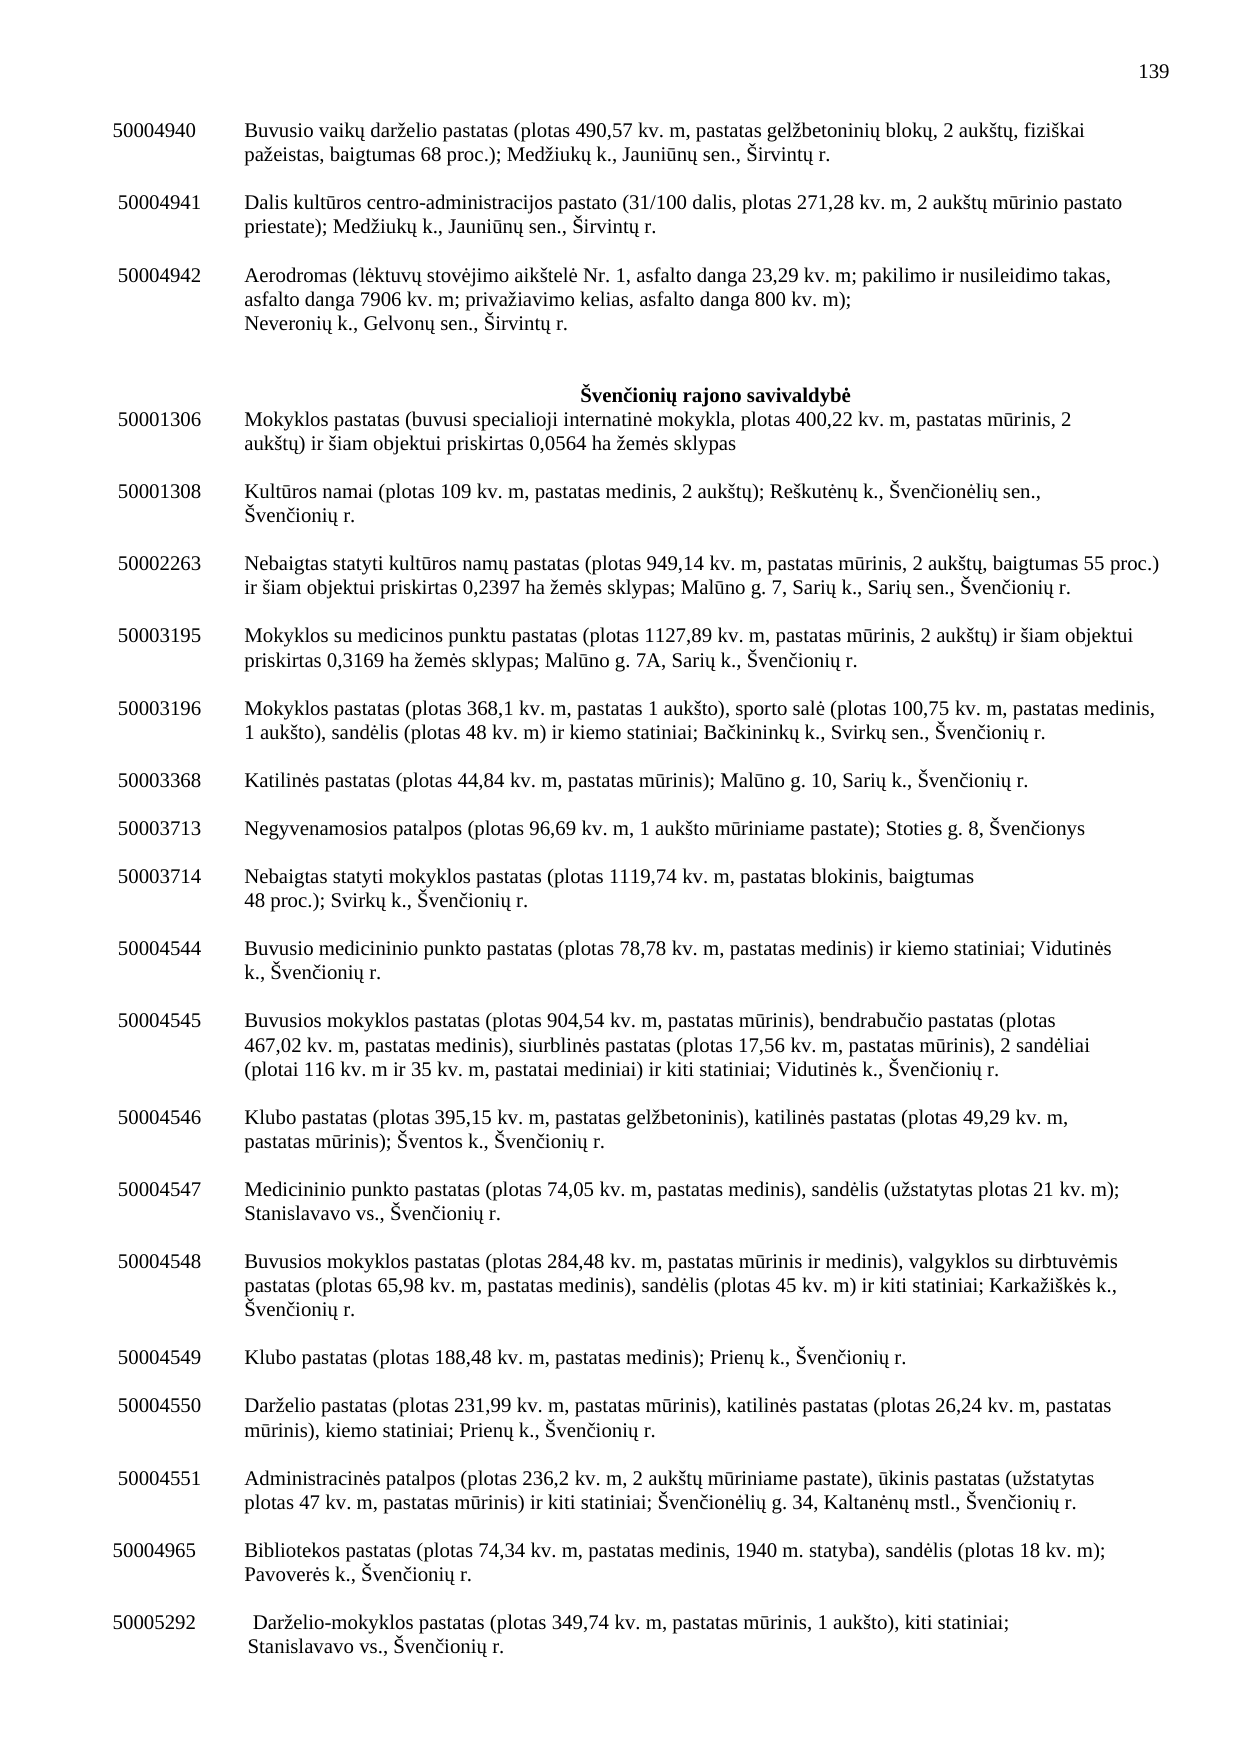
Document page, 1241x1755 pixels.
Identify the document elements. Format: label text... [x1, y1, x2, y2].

table_cell [101, 1442, 1198, 1466]
table_cell [1207, 1394, 1240, 1442]
table_cell [1178, 407, 1192, 455]
table_cell [1207, 1105, 1240, 1153]
table_cell [1198, 479, 1207, 527]
table_cell 50003195 [101, 624, 233, 672]
table_cell [1163, 407, 1178, 455]
table_cell [1207, 672, 1240, 696]
table_cell [101, 599, 1198, 623]
table_cell [1193, 768, 1198, 792]
table_cell [1207, 1345, 1240, 1369]
table_cell [1148, 479, 1163, 527]
table_cell [1198, 118, 1207, 359]
table_cell [1193, 1345, 1198, 1369]
table_cell 50004551 [101, 1466, 233, 1514]
table_cell [1178, 768, 1192, 792]
table_cell Nebaigtas statyti kultūros namų pastatas (plotas 949,14 kv. m, pastatas mūrinis, 2 aukštų, baigtumas 55 proc.) ir šiam objektui priskirtas 0,2397 ha žemės sklypas; Malūno g. 7, Sarių k., Sarių sen., Švenčionių r. [233, 551, 1178, 599]
table_cell [1198, 1081, 1207, 1105]
table_cell [1148, 407, 1163, 455]
table_cell 50001306 [101, 407, 233, 455]
table_cell [1148, 1394, 1163, 1442]
table_cell [1207, 912, 1240, 936]
table_cell Klubo pastatas (plotas 188,48 kv. m, pastatas medinis); Prienų k., Švenčionių r. [233, 1345, 1148, 1369]
table_cell Medicininio punkto pastatas (plotas 74,05 kv. m, pastatas medinis), sandėlis (užstatytas plotas 21 kv. m); Stanislavavo vs., Švenčionių r. [233, 1177, 1148, 1225]
table_cell [1198, 1466, 1207, 1514]
table_cell [1148, 864, 1163, 912]
table_cell [1163, 1177, 1178, 1225]
table_cell [1198, 455, 1207, 479]
table_cell [1178, 696, 1192, 744]
table_cell [1178, 1394, 1192, 1442]
table_cell Darželio pastatas (plotas 231,99 kv. m, pastatas mūrinis), katilinės pastatas (plotas 26,24 kv. m, pastatas mūrinis), kiemo statiniai; Prienų k., Švenčionių r. [233, 1394, 1148, 1442]
table_cell [1193, 1009, 1198, 1081]
table_cell [101, 1369, 1198, 1393]
table_cell [101, 792, 1198, 816]
table_cell [1148, 1466, 1163, 1514]
table_cell Katilinės pastatas (plotas 44,84 kv. m, pastatas mūrinis); Malūno g. 10, Sarių k., Švenčionių r. [233, 768, 1148, 792]
table_cell [101, 1081, 1198, 1105]
table_cell 50004549 [101, 1345, 233, 1369]
table_cell [1193, 864, 1198, 912]
table_cell [1163, 816, 1178, 840]
table_cell 50005292 [101, 1610, 233, 1682]
table_cell [1207, 1153, 1240, 1177]
table_cell [1198, 1321, 1207, 1345]
table_cell [1198, 816, 1207, 840]
table_cell [1148, 1345, 1163, 1369]
table_cell [1193, 551, 1198, 599]
table_cell [1178, 1009, 1192, 1081]
table_cell [1163, 936, 1178, 984]
table_cell [1148, 936, 1163, 984]
table_cell [1178, 816, 1192, 840]
table_cell [1178, 1538, 1192, 1610]
table_cell [1193, 1466, 1198, 1514]
table_cell [1148, 118, 1163, 359]
table_cell [1198, 744, 1207, 768]
table_cell [1207, 1225, 1240, 1249]
table_cell Buvusio vaikų darželio pastatas (plotas 490,57 kv. m, pastatas gelžbetoninių blokų, 2 aukštų, fiziškai pažeistas, baigtumas 68 proc.); Medžiukų k., Jauniūnų sen., Širvintų r. Dalis kultūros centro-administracijos pastato (31/100 dalis, plotas 271,28 kv. m, 2 aukštų mūrinio pastato priestate); Medžiukų k., Jauniūnų sen., Širvintų r. Aerodromas (lėktuvų stovėjimo aikštelė Nr. 1, asfalto danga 23,29 kv. m; pakilimo ir nusileidimo takas, asfalto danga 7906 kv. m; privažiavimo kelias, asfalto danga 800 kv. m); Neveronių k., Gelvonų sen., Širvintų r. [233, 118, 1148, 359]
table_cell [1207, 816, 1240, 840]
table_cell 50003368 [101, 768, 233, 792]
table_cell [1193, 407, 1198, 455]
table_cell [1163, 1105, 1178, 1153]
table_cell [1163, 768, 1178, 792]
table_cell [1198, 672, 1207, 696]
table_cell [101, 455, 1198, 479]
table_cell [1198, 768, 1207, 792]
table_cell [1148, 1177, 1163, 1225]
table_cell [1193, 1394, 1198, 1442]
table_cell Buvusios mokyklos pastatas (plotas 904,54 kv. m, pastatas mūrinis), bendrabučio pastatas (plotas 467,02 kv. m, pastatas medinis), siurblinės pastatas (plotas 17,56 kv. m, pastatas mūrinis), 2 sandėliai (plotai 116 kv. m ir 35 kv. m, pastatai mediniai) ir kiti statiniai; Vidutinės k., Švenčionių r. [233, 1009, 1148, 1081]
table_cell 50001308 [101, 479, 233, 527]
table_cell 50004544 [101, 936, 233, 984]
table_cell 50002263 [101, 551, 233, 599]
table_cell [1148, 1249, 1163, 1321]
table_cell Kultūros namai (plotas 109 kv. m, pastatas medinis, 2 aukštų); Reškutėnų k., Švenčionėlių sen., Švenčionių r. [233, 479, 1148, 527]
table_cell Mokyklos pastatas (plotas 368,1 kv. m, pastatas 1 aukšto), sporto salė (plotas 100,75 kv. m, pastatas medinis, 1 aukšto), sandėlis (plotas 48 kv. m) ir kiemo statiniai; Bačkininkų k., Svirkų sen., Švenčionių r. [233, 696, 1178, 744]
table_cell [101, 383, 233, 407]
table_cell [1178, 936, 1192, 984]
table_cell [1207, 599, 1240, 623]
table_cell [1207, 1514, 1240, 1538]
table_cell [1178, 1105, 1192, 1153]
table_cell 50003714 [101, 864, 233, 912]
table_cell [1198, 359, 1207, 383]
table_cell [1178, 479, 1192, 527]
table_cell [1207, 407, 1240, 455]
table_cell [1163, 118, 1178, 359]
table_cell [1207, 551, 1240, 599]
table_cell [1148, 768, 1163, 792]
table_cell Administracinės patalpos (plotas 236,2 kv. m, 2 aukštų mūriniame pastate), ūkinis pastatas (užstatytas plotas 47 kv. m, pastatas mūrinis) ir kiti statiniai; Švenčionėlių g. 34, Kaltanėnų mstl., Švenčionių r. [233, 1466, 1148, 1514]
table_cell [101, 744, 1198, 768]
table_cell Mokyklos pastatas (buvusi specialioji internatinė mokykla, plotas 400,22 kv. m, pastatas mūrinis, 2 aukštų) ir šiam objektui priskirtas 0,0564 ha žemės sklypas [233, 407, 1148, 455]
table_cell [101, 672, 1198, 696]
table_cell Buvusios mokyklos pastatas (plotas 284,48 kv. m, pastatas mūrinis ir medinis), valgyklos su dirbtuvėmis pastatas (plotas 65,98 kv. m, pastatas medinis), sandėlis (plotas 45 kv. m) ir kiti statiniai; Karkažiškės k., Švenčionių r. [233, 1249, 1148, 1321]
table_cell [101, 527, 1198, 551]
table_cell [1198, 1225, 1207, 1249]
table_cell [1193, 1177, 1198, 1225]
table_cell 50003196 [101, 696, 233, 744]
table_cell [1207, 744, 1240, 768]
table_cell [1198, 912, 1207, 936]
table_cell [1198, 984, 1207, 1008]
table_cell [1193, 1538, 1198, 1610]
table_cell [1163, 1009, 1178, 1081]
table_cell [1198, 1153, 1207, 1177]
table_cell [1198, 1009, 1207, 1081]
table_cell [1148, 1105, 1163, 1153]
table_cell [1198, 527, 1207, 551]
table_cell [1207, 696, 1240, 744]
table_cell [1163, 1466, 1178, 1514]
table_cell [101, 1225, 1198, 1249]
table_cell [1178, 1177, 1192, 1225]
table_cell [1193, 1105, 1198, 1153]
table_cell Klubo pastatas (plotas 395,15 kv. m, pastatas gelžbetoninis), katilinės pastatas (plotas 49,29 kv. m, pastatas mūrinis); Šventos k., Švenčionių r. [233, 1105, 1148, 1153]
table_cell [1198, 792, 1207, 816]
table_cell [1198, 1442, 1207, 1466]
table_cell [1148, 624, 1163, 672]
table_cell [1207, 936, 1240, 984]
table_cell [1148, 1538, 1163, 1610]
table_cell [1193, 696, 1198, 744]
table_cell 50004965 [101, 1538, 233, 1610]
table_cell [1163, 1394, 1178, 1442]
table_cell Darželio-mokyklos pastatas (plotas 349,74 kv. m, pastatas mūrinis, 1 aukšto), kiti statiniai; Stanislavavo vs., Švenčionių r. [233, 1610, 1198, 1682]
table_cell [1207, 1442, 1240, 1466]
table_cell [1198, 1369, 1207, 1393]
table_cell [1178, 1249, 1192, 1321]
table_cell [1178, 551, 1192, 599]
table_cell [101, 359, 1198, 383]
table_cell [1207, 624, 1240, 672]
table_cell Mokyklos su medicinos punktu pastatas (plotas 1127,89 kv. m, pastatas mūrinis, 2 aukštų) ir šiam objektui priskirtas 0,3169 ha žemės sklypas; Malūno g. 7A, Sarių k., Švenčionių r. [233, 624, 1148, 672]
table_cell 50004548 [101, 1249, 233, 1321]
table_cell [1207, 455, 1240, 479]
table_cell [1178, 864, 1192, 912]
table_cell [1207, 479, 1240, 527]
table_cell [1198, 1249, 1207, 1321]
table_cell 50004545 [101, 1009, 233, 1081]
table_cell Švenčionių rajono savivaldybė [233, 383, 1198, 407]
table_cell [1193, 479, 1198, 527]
table_cell [1207, 383, 1240, 407]
table_cell [1207, 1466, 1240, 1514]
table_cell [1198, 696, 1207, 744]
table_cell [1207, 1249, 1240, 1321]
table_cell [1207, 984, 1240, 1008]
table_cell [1163, 479, 1178, 527]
table_cell [1178, 1466, 1192, 1514]
table_cell [1193, 816, 1198, 840]
table_cell [1163, 1249, 1178, 1321]
table_cell 50004940 50004941 50004942 [101, 118, 233, 359]
table_cell [1198, 864, 1207, 912]
table_cell [101, 840, 1198, 864]
table_cell [1148, 816, 1163, 840]
table_cell [1198, 1105, 1207, 1153]
table_cell [1207, 1369, 1240, 1393]
table_cell [1207, 840, 1240, 864]
table_cell Nebaigtas statyti mokyklos pastatas (plotas 1119,74 kv. m, pastatas blokinis, baigtumas 48 proc.); Svirkų k., Švenčionių r. [233, 864, 1148, 912]
table_cell [1207, 1009, 1240, 1081]
table_cell [101, 1514, 1198, 1538]
table_cell [1207, 1538, 1240, 1610]
table_cell [1198, 1538, 1207, 1610]
table_cell [1207, 1081, 1240, 1105]
table_cell [1198, 1394, 1207, 1442]
table_cell [1148, 1009, 1163, 1081]
table_cell [1193, 1249, 1198, 1321]
table_cell [1198, 1610, 1207, 1682]
table_cell [1163, 1345, 1178, 1369]
table_cell 50004546 [101, 1105, 233, 1153]
table_cell [1198, 599, 1207, 623]
table_cell [1207, 1321, 1240, 1345]
table_cell [101, 984, 1198, 1008]
table_cell [101, 1321, 1198, 1345]
table_cell Bibliotekos pastatas (plotas 74,34 kv. m, pastatas medinis, 1940 m. statyba), sandėlis (plotas 18 kv. m); Pavoverės k., Švenčionių r. [233, 1538, 1148, 1610]
table_cell [1207, 527, 1240, 551]
table_cell [1178, 118, 1192, 359]
table_cell [1207, 768, 1240, 792]
table_cell [1207, 792, 1240, 816]
table_cell [1198, 383, 1207, 407]
table_cell Negyvenamosios patalpos (plotas 96,69 kv. m, 1 aukšto mūriniame pastate); Stoties g. 8, Švenčionys [233, 816, 1148, 840]
table_cell [1193, 624, 1198, 672]
table_cell 50004550 [101, 1394, 233, 1442]
table_cell [1207, 1610, 1240, 1682]
table_cell [1198, 840, 1207, 864]
table_cell [1178, 624, 1192, 672]
table_cell [1198, 1177, 1207, 1225]
table_cell [1198, 1345, 1207, 1369]
table_cell [1163, 624, 1178, 672]
table_cell [101, 912, 1198, 936]
table_cell [1207, 118, 1240, 359]
table_cell [1198, 551, 1207, 599]
table_cell [1198, 936, 1207, 984]
table_cell [1207, 1177, 1240, 1225]
table_cell [1163, 1538, 1178, 1610]
table_cell [1198, 624, 1207, 672]
table_cell [1193, 936, 1198, 984]
table_cell [1198, 407, 1207, 455]
table_cell [1178, 1345, 1192, 1369]
table_cell [1198, 1514, 1207, 1538]
table_cell [1163, 864, 1178, 912]
table_cell 50003713 [101, 816, 233, 840]
table_cell [101, 1153, 1198, 1177]
table_cell [1207, 359, 1240, 383]
table_cell [1207, 864, 1240, 912]
table_cell 50004547 [101, 1177, 233, 1225]
table_cell [1193, 118, 1198, 359]
table_cell Buvusio medicininio punkto pastatas (plotas 78,78 kv. m, pastatas medinis) ir kiemo statiniai; Vidutinės k., Švenčionių r. [233, 936, 1148, 984]
